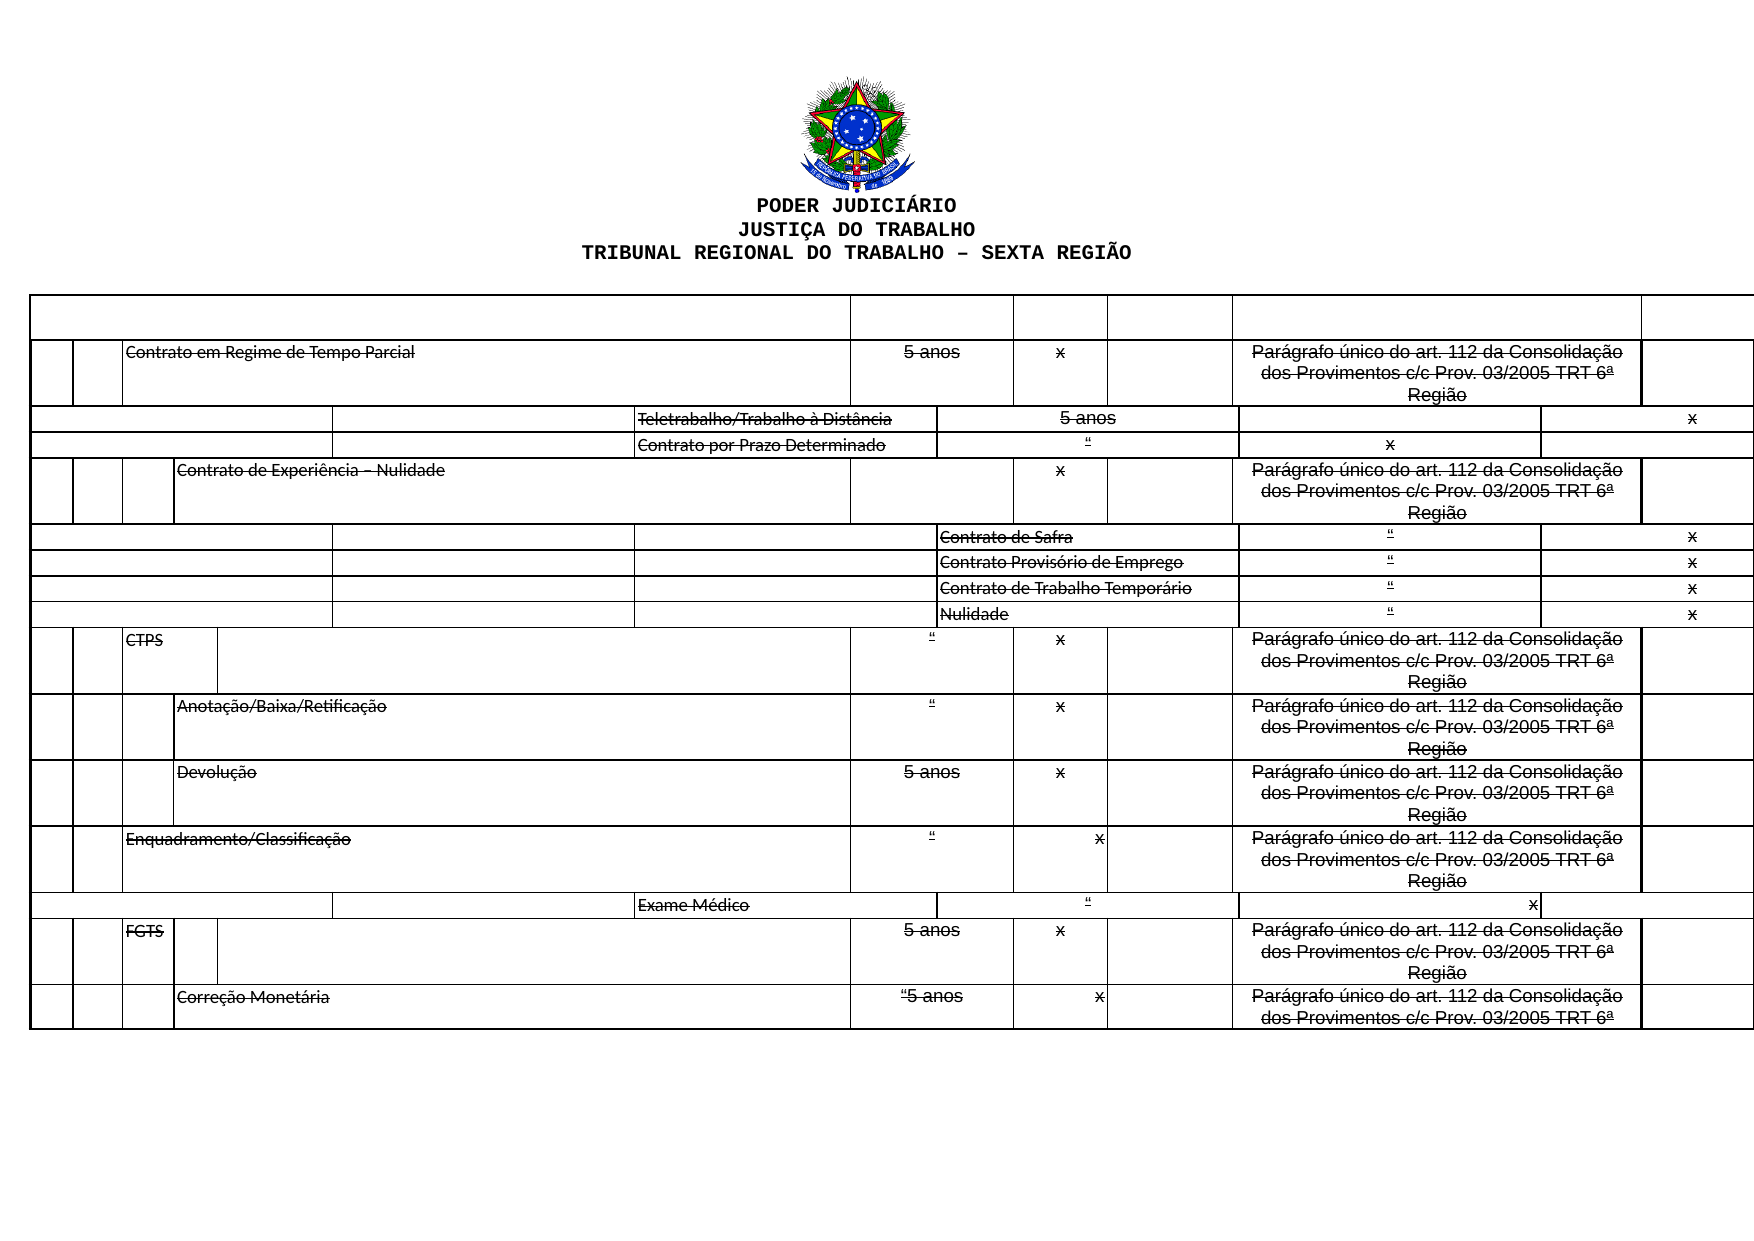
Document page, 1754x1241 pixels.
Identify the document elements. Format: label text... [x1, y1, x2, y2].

table_cell [32, 433, 332, 457]
table_cell Anotação/Baixa/Retificação [175, 695, 850, 759]
table_cell [635, 525, 936, 549]
table_cell [1643, 695, 1753, 759]
table_cell [1643, 827, 1753, 892]
table_cell CTPS [123, 628, 217, 693]
table_cell [333, 577, 634, 601]
table_cell [218, 296, 850, 339]
table_cell [73, 296, 122, 339]
table_cell “ [851, 827, 1013, 892]
table_cell [1642, 296, 1754, 339]
table_cell [74, 459, 122, 523]
table_cell FGTS [123, 919, 173, 984]
table_cell Correção Monetária [175, 985, 850, 1028]
table_cell Parágrafo único do art. 112 da Consolidação dos Provimentos c/c Prov. 03/2005 TRT 6ª Região [1233, 459, 1640, 523]
table_cell [1108, 827, 1232, 892]
table_cell [74, 628, 122, 693]
table_cell [174, 296, 218, 339]
table_cell [32, 695, 72, 759]
table_cell [123, 985, 173, 1028]
table_cell x [1014, 761, 1107, 825]
table_cell [1643, 341, 1753, 405]
table_cell [1240, 407, 1540, 431]
table_cell [1108, 459, 1232, 523]
table_cell [1643, 459, 1753, 523]
table_cell Contrato de Safra [938, 525, 1238, 549]
table_cell [32, 628, 72, 693]
table_cell x [1542, 407, 1753, 431]
table_cell no Arquivo Intermediário [851, 296, 1013, 339]
table_cell Devolução [174, 761, 850, 825]
table_cell ELIMINA [1014, 296, 1107, 339]
table_cell [32, 551, 332, 575]
table_cell Contrato de Trabalho Temporário [938, 577, 1238, 601]
table_cell [218, 919, 850, 984]
table_cell x [1542, 577, 1753, 601]
table_cell “ [1240, 602, 1540, 627]
table_cell [333, 551, 634, 575]
table_cell Parágrafo único do art. 112 da Consolidação dos Provimentos c/c Prov. 03/2005 TRT 6ª Região [1233, 341, 1640, 405]
table_cell PRESERVA [1108, 296, 1232, 339]
table_cell [32, 827, 72, 892]
table_cell [1542, 433, 1753, 457]
table_cell x [1014, 985, 1107, 1028]
table_cell [1643, 761, 1753, 825]
table_cell [32, 525, 332, 549]
table_cell [1108, 985, 1232, 1028]
table_cell [333, 433, 634, 457]
table_cell [1108, 341, 1232, 405]
table_cell x [1542, 551, 1753, 575]
table_cell “5 anos [851, 985, 1013, 1028]
table_cell [1108, 919, 1232, 984]
table_cell [1643, 985, 1753, 1028]
table_cell x [1542, 602, 1753, 627]
table_cell [851, 459, 1013, 523]
table_cell [32, 985, 72, 1028]
table_cell [123, 459, 173, 523]
table_cell x [1542, 525, 1753, 549]
table_cell [333, 602, 634, 627]
table_cell [123, 296, 174, 339]
table_cell [333, 893, 634, 917]
table_cell [74, 695, 122, 759]
table_cell “ [938, 893, 1238, 917]
table_cell [32, 919, 72, 984]
table_cell [1542, 893, 1753, 917]
table_cell [32, 341, 72, 405]
table_cell [333, 407, 634, 431]
table_cell Enquadramento/Classificação [123, 827, 850, 892]
table_cell “ [1240, 551, 1540, 575]
table_cell x [1240, 893, 1540, 917]
table_cell [123, 695, 173, 759]
table_cell “ [1240, 525, 1540, 549]
table_cell [74, 827, 122, 892]
table_cell [218, 628, 850, 693]
table_cell [635, 602, 936, 627]
table_cell [74, 341, 122, 405]
table_cell Parágrafo único do art. 112 da Consolidação dos Provimentos c/c Prov. 03/2005 TRT 6ª Região [1233, 827, 1640, 892]
table_cell Parágrafo único do art. 112 da Consolidação dos Provimentos c/c Prov. 03/2005 TRT 6ª Região [1233, 695, 1640, 759]
table_cell Contrato por Prazo Determinado [635, 433, 936, 457]
table_cell [32, 407, 332, 431]
table_cell [32, 577, 332, 601]
table_cell x [1240, 433, 1540, 457]
table_cell Contrato de Experiência – Nulidade [175, 459, 850, 523]
table_cell Contrato Provisório de Emprego [938, 551, 1238, 575]
table_cell 5 anos [851, 341, 1013, 405]
table_cell [175, 919, 217, 984]
table_cell x [1014, 459, 1107, 523]
table_cell x [1014, 919, 1107, 984]
table_cell [635, 551, 936, 575]
table_cell 5 anos [938, 407, 1238, 431]
table_cell [635, 577, 936, 601]
table_cell x [1014, 341, 1107, 405]
table_cell “ [851, 628, 1013, 693]
table_cell x [1014, 695, 1107, 759]
table_cell [74, 919, 122, 984]
table_cell [1643, 919, 1753, 984]
table_cell [32, 893, 332, 917]
table_cell [123, 761, 173, 825]
table_cell [1643, 628, 1753, 693]
table_cell [1108, 695, 1232, 759]
table_cell [74, 985, 122, 1028]
table_cell x [1014, 628, 1107, 693]
table_cell Teletrabalho/Trabalho à Distância [635, 407, 936, 431]
table_cell [74, 761, 122, 825]
table_cell “ [938, 433, 1238, 457]
table_cell Nulidade [938, 602, 1238, 627]
table_cell 5 anos [851, 919, 1013, 984]
table_cell [1233, 296, 1641, 339]
table_cell 5 anos [851, 761, 1013, 825]
table_cell [32, 459, 72, 523]
table_cell Parágrafo único do art. 112 da Consolidação dos Provimentos c/c Prov. 03/2005 TRT 6ª Região [1233, 919, 1640, 984]
table_cell Contrato em Regime de Tempo Parcial [123, 341, 850, 405]
table_cell Parágrafo único do art. 112 da Consolidação dos Provimentos c/c Prov. 03/2005 TRT 6ª [1233, 985, 1640, 1028]
table_cell [1108, 628, 1232, 693]
table_cell Parágrafo único do art. 112 da Consolidação dos Provimentos c/c Prov. 03/2005 TRT 6ª Região [1233, 628, 1640, 693]
table_cell [333, 525, 634, 549]
table_cell “ [1240, 577, 1540, 601]
table_cell [1108, 761, 1232, 825]
table_cell “ [851, 695, 1013, 759]
table_cell [32, 761, 72, 825]
table_cell Parágrafo único do art. 112 da Consolidação dos Provimentos c/c Prov. 03/2005 TRT 6ª Região [1233, 761, 1640, 825]
table_cell [32, 602, 332, 627]
picture [794, 73, 918, 195]
table_cell Exame Médico [635, 893, 936, 917]
table_cell [31, 296, 73, 339]
table_cell x [1014, 827, 1107, 892]
